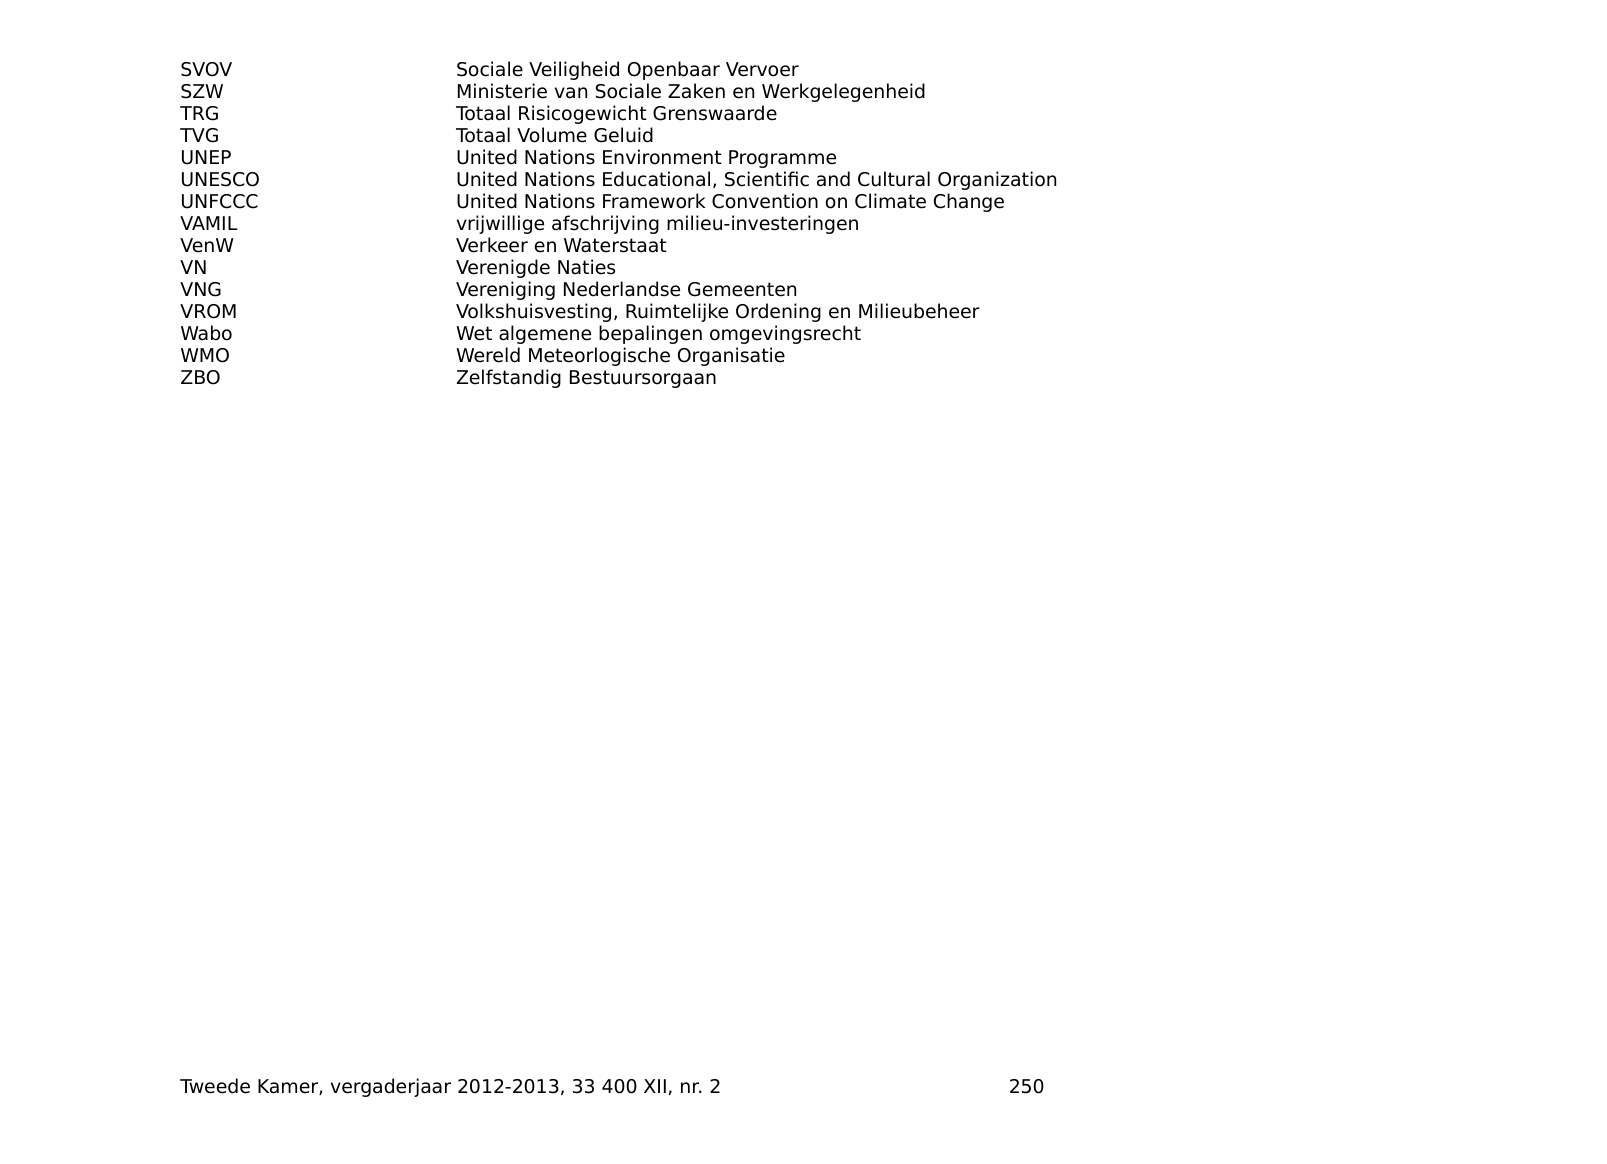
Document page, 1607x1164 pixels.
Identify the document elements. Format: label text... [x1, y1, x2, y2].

table_cell Vereniging Nederlandse Gemeenten [450, 279, 1529, 301]
table_cell Totaal Risicogewicht Grenswaarde [450, 103, 1529, 125]
table_cell United Nations Environment Programme [450, 147, 1529, 169]
table_cell Verkeer en Waterstaat [450, 235, 1529, 257]
table_cell VROM [180, 301, 450, 323]
table_cell VAMIL [180, 213, 450, 235]
table_cell Wereld Meteorlogische Organisatie [450, 345, 1529, 367]
table_cell ZBO [180, 367, 450, 389]
table_cell Ministerie van Sociale Zaken en Werkgelegenheid [450, 81, 1529, 103]
table_cell UNESCO [180, 169, 450, 191]
table_cell SZW [180, 81, 450, 103]
table_cell TVG [180, 125, 450, 147]
table_cell VNG [180, 279, 450, 301]
table_cell VN [180, 257, 450, 279]
table_cell Totaal Volume Geluid [450, 125, 1529, 147]
table_cell United Nations Educational, Scientific and Cultural Organization [450, 169, 1529, 191]
table_cell Sociale Veiligheid Openbaar Vervoer [450, 59, 1529, 81]
table_cell VenW [180, 235, 450, 257]
table_cell Wabo [180, 323, 450, 345]
table_cell Wet algemene bepalingen omgevingsrecht [450, 323, 1529, 345]
table_cell UNFCCC [180, 191, 450, 213]
table_cell UNEP [180, 147, 450, 169]
table_cell United Nations Framework Convention on Climate Change [450, 191, 1529, 213]
table_cell SVOV [180, 59, 450, 81]
table_cell Verenigde Naties [450, 257, 1529, 279]
table_cell Zelfstandig Bestuursorgaan [450, 367, 1529, 389]
table_cell Volkshuisvesting, Ruimtelijke Ordening en Milieubeheer [450, 301, 1529, 323]
table_cell TRG [180, 103, 450, 125]
table_cell WMO [180, 345, 450, 367]
table_cell vrijwillige afschrijving milieu-investeringen [450, 213, 1529, 235]
